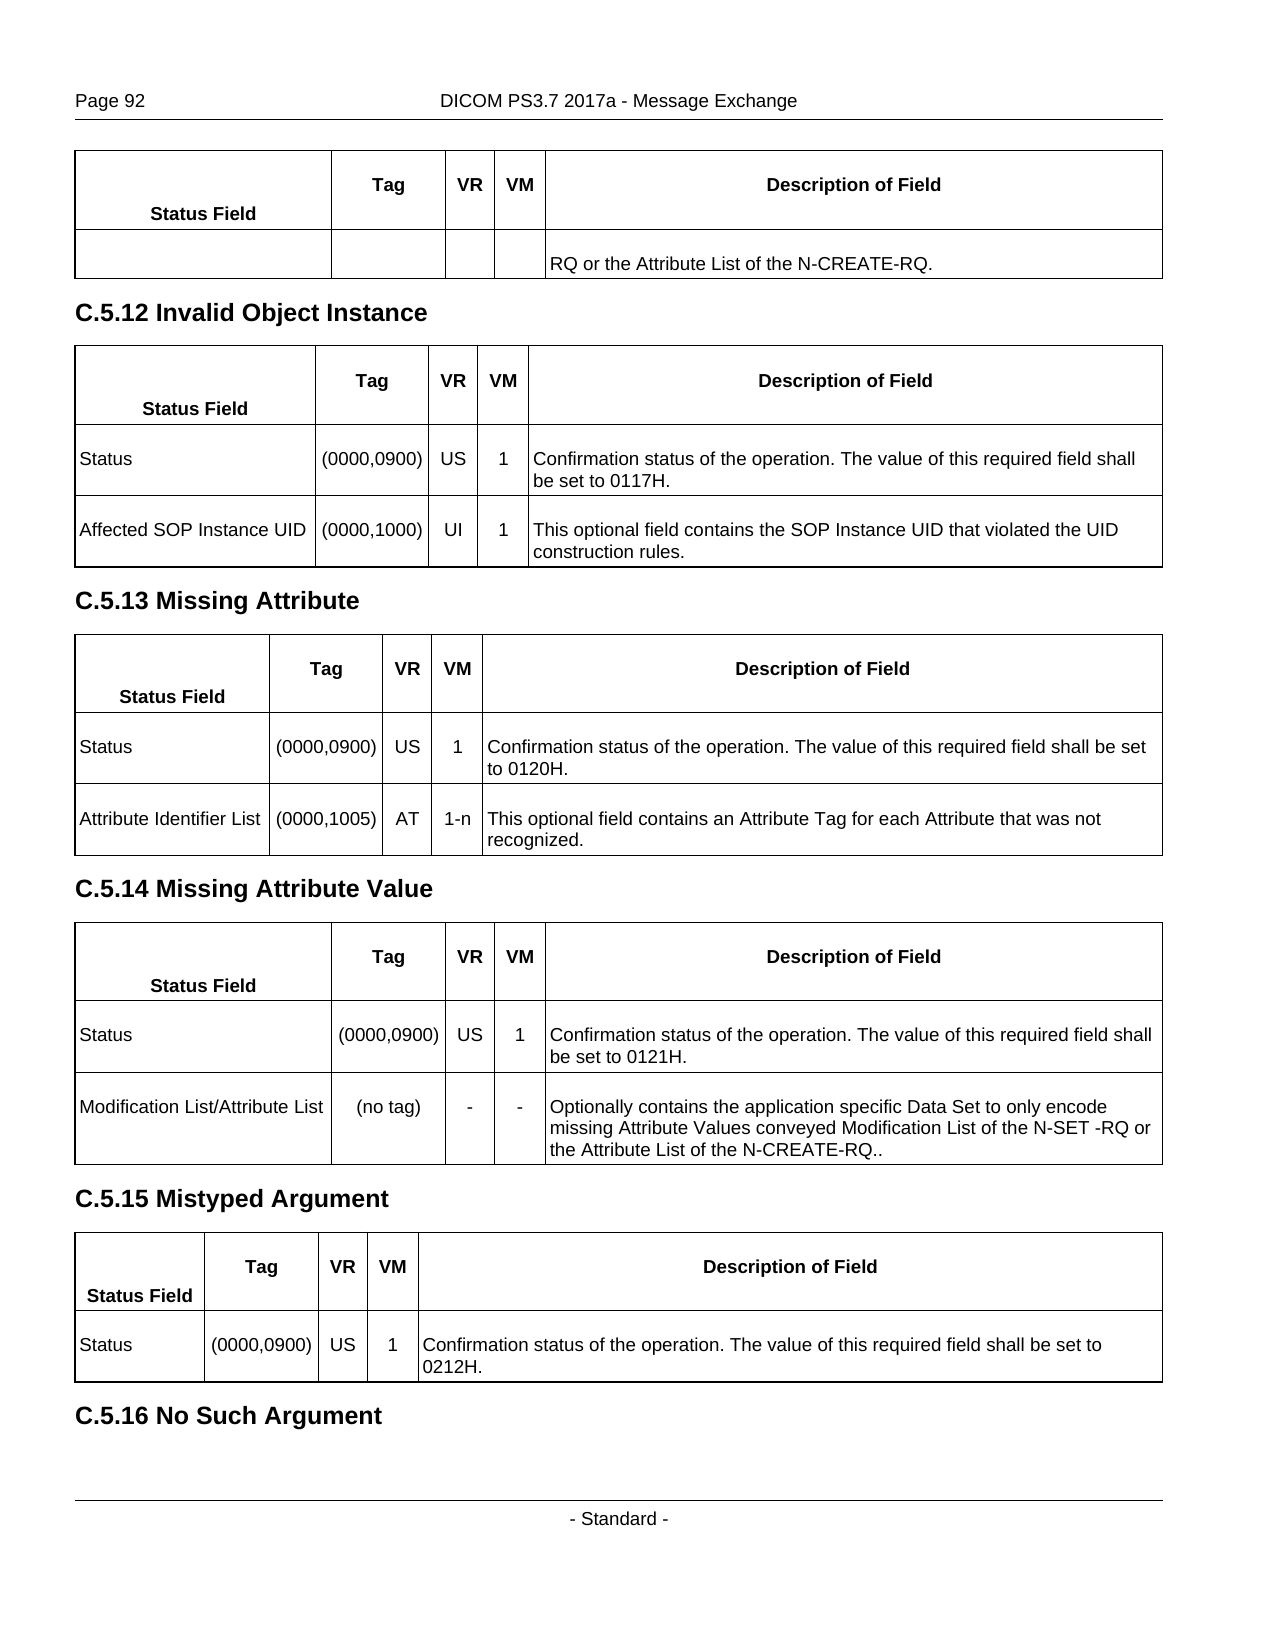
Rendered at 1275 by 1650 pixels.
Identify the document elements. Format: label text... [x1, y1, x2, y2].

table_header Description of Field [483, 635, 1162, 712]
table_cell This optional field contains an Attribute Tag for each Attribute that was not recognized. [483, 784, 1162, 854]
table_header Tag [332, 151, 445, 228]
text C.5.15 Mistyped Argument [75, 1184, 1162, 1213]
table_cell Status [76, 1001, 331, 1072]
table_header Description of Field [419, 1233, 1162, 1310]
table_cell Status [76, 1311, 204, 1381]
table_cell Status [76, 713, 269, 783]
table_header Status Field [76, 151, 331, 228]
table_header VR [383, 635, 431, 712]
table_cell US [446, 1001, 494, 1072]
table_cell US [319, 1311, 367, 1381]
table_cell UI [429, 496, 477, 566]
table_cell 1 [478, 496, 528, 566]
table_header VM [368, 1233, 418, 1310]
table_cell 1-n [432, 784, 482, 854]
table_header Description of Field [529, 346, 1162, 424]
table_cell AT [383, 784, 431, 854]
table_header Status Field [76, 635, 269, 712]
table_header VM [495, 151, 545, 228]
text C.5.14 Missing Attribute Value [75, 874, 1162, 903]
table_header VM [432, 635, 482, 712]
text C.5.12 Invalid Object Instance [75, 298, 1162, 327]
table_header VM [478, 346, 528, 424]
table_cell (0000,1000) [316, 496, 428, 566]
table_header Status Field [76, 923, 331, 1000]
table_header Status Field [76, 1233, 204, 1310]
table_cell US [429, 425, 477, 495]
table_cell 1 [478, 425, 528, 495]
table_cell Modification List/Attribute List [76, 1073, 331, 1164]
table_header VR [429, 346, 477, 424]
table_cell -RQ or the Attribute List of the N-CREATE-RQ. [546, 230, 1162, 278]
table_cell (no tag) [332, 1073, 445, 1164]
table_cell (0000,0900) [270, 713, 382, 783]
table_cell Status [76, 425, 315, 495]
table_cell Affected SOP Instance UID [76, 496, 315, 566]
table_header VR [446, 923, 494, 1000]
table_header Tag [316, 346, 428, 424]
table_header Description of Field [546, 151, 1162, 228]
table_cell (0000,0900) [205, 1311, 318, 1381]
table_cell - [446, 1073, 494, 1164]
table_header VM [495, 923, 545, 1000]
table_cell - [446, 230, 494, 278]
table_header Tag [205, 1233, 318, 1310]
table_header Description of Field [546, 923, 1162, 1000]
table_cell (0000,1005) [270, 784, 382, 854]
table_cell 1 [495, 1001, 545, 1072]
table_cell Confirmation status of the operation. The value of this required field shall be set to 0121H. [546, 1001, 1162, 1072]
table_cell 1 [368, 1311, 418, 1381]
table_cell This optional field contains the SOP Instance UID that violated the UID construction rules. [529, 496, 1162, 566]
table_cell (0000,0900) [332, 1001, 445, 1072]
table_cell [76, 230, 331, 278]
table_cell Confirmation status of the operation. The value of this required field shall be set to 0117H. [529, 425, 1162, 495]
table_cell Optionally contains the application specific Data Set to only encode missing Attribute Values conveyed Modification List of the N-SET -RQ or the Attribute List of the N-CREATE-RQ.. [546, 1073, 1162, 1164]
text C.5.13 Missing Attribute [75, 586, 1162, 615]
table_cell - [495, 1073, 545, 1164]
table_header VR [319, 1233, 367, 1310]
table_cell [332, 230, 445, 278]
table_header VR [446, 151, 494, 228]
text C.5.16 No Such Argument [75, 1401, 1162, 1430]
table_header Tag [270, 635, 382, 712]
table_cell - [495, 230, 545, 278]
table_cell Attribute Identifier List [76, 784, 269, 854]
table_cell 1 [432, 713, 482, 783]
table_cell US [383, 713, 431, 783]
table_header Status Field [76, 346, 315, 424]
table_cell (0000,0900) [316, 425, 428, 495]
table_header Tag [332, 923, 445, 1000]
table_cell Confirmation status of the operation. The value of this required field shall be set to 0120H. [483, 713, 1162, 783]
table_cell Confirmation status of the operation. The value of this required field shall be set to 0212H. [419, 1311, 1162, 1381]
